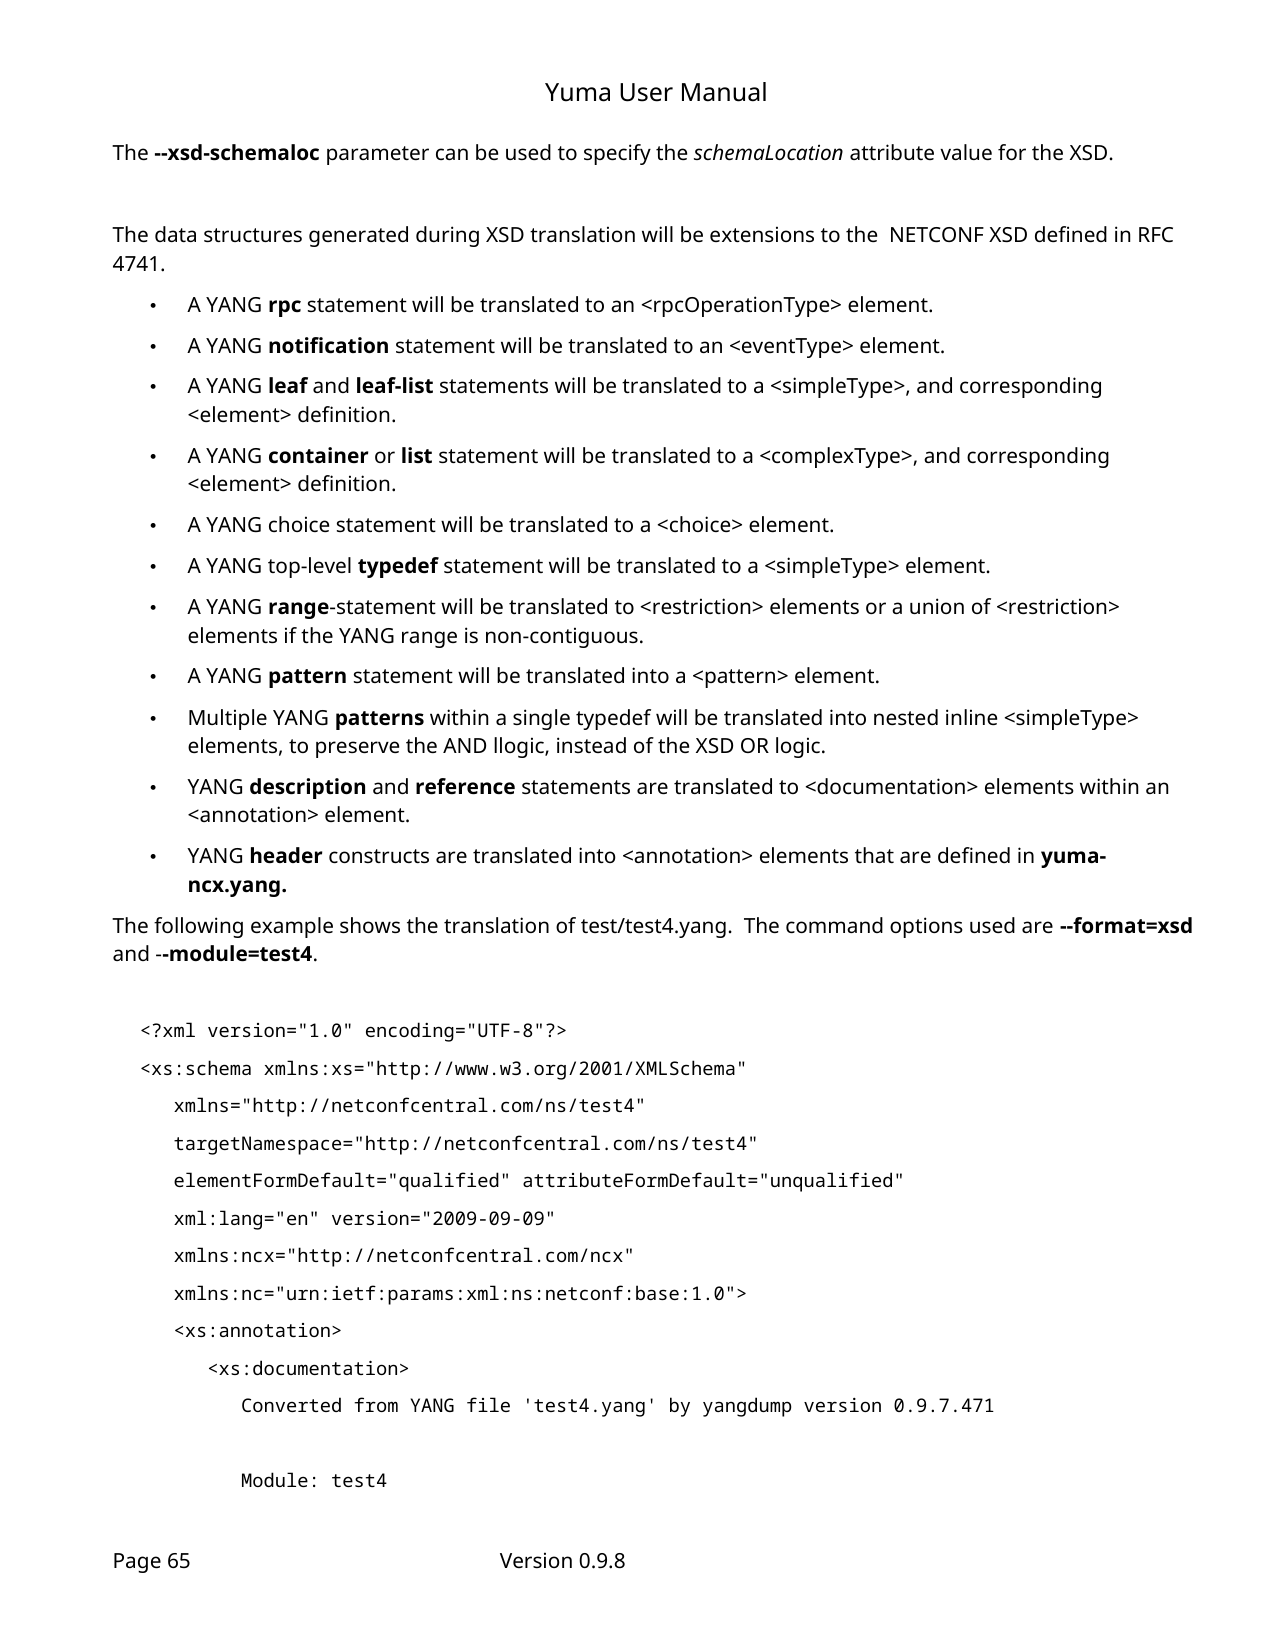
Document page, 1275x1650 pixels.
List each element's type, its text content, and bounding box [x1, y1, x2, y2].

text <?xml version="1.0" encoding="UTF-8"?> [139, 1018, 1200, 1043]
list A YANG choice statement will be translated to a <choice> element. [150, 510, 1200, 539]
text xmlns:ncx="http://netconfcentral.com/ncx" [139, 1243, 1200, 1268]
text targetNamespace="http://netconfcentral.com/ns/test4" [139, 1130, 1200, 1156]
list A YANG top-level typedef statement will be translated to a <simpleType> element. [150, 551, 1200, 580]
text xmlns:nc="urn:ietf:params:xml:ns:netconf:base:1.0"> [139, 1280, 1200, 1306]
text elementFormDefault="qualified" attributeFormDefault="unqualified" [139, 1168, 1200, 1193]
text The --xsd-schemaloc parameter can be used to specify the schemaLocation attribute value for the XSD. [112, 138, 1200, 167]
list A YANG pattern statement will be translated into a <pattern> element. [150, 662, 1200, 690]
text <xs:schema xmlns:xs="http://www.w3.org/2001/XMLSchema" [139, 1055, 1200, 1081]
list YANG header constructs are translated into <annotation> elements that are defined in yuma-ncx.yang. [150, 841, 1200, 898]
text The data structures generated during XSD translation will be extensions to the NETCONF XSD defined in RFC 4741. [112, 220, 1200, 277]
list A YANG rpc statement will be translated to an <rpcOperationType> element. [150, 290, 1200, 318]
text <xs:annotation> [139, 1318, 1200, 1343]
list A YANG notification statement will be translated to an <eventType> element. [150, 331, 1200, 359]
text xml:lang="en" version="2009-09-09" [139, 1205, 1200, 1231]
text <xs:documentation> [139, 1355, 1200, 1381]
text Module: test4 [139, 1468, 1200, 1493]
list A YANG container or list statement will be translated to a <complexType>, and corresponding <element> definition. [150, 441, 1200, 498]
list Multiple YANG patterns within a single typedef will be translated into nested inline <simpleType> elements, to preserve the AND llogic, instead of the XSD OR logic. [150, 703, 1200, 759]
text xmlns="http://netconfcentral.com/ns/test4" [139, 1093, 1200, 1118]
list YANG description and reference statements are translated to <documentation> elements within an <annotation> element. [150, 772, 1200, 829]
text Converted from YANG file 'test4.yang' by yangdump version 0.9.7.471 [139, 1393, 1200, 1418]
list A YANG leaf and leaf-list statements will be translated to a <simpleType>, and corresponding <element> definition. [150, 372, 1200, 428]
text The following example shows the translation of test/test4.yang. The command options used are --format=xsd and --module=test4. [112, 911, 1200, 968]
list A YANG range-statement will be translated to <restriction> elements or a union of <restriction> elements if the YANG range is non-contiguous. [150, 592, 1200, 649]
